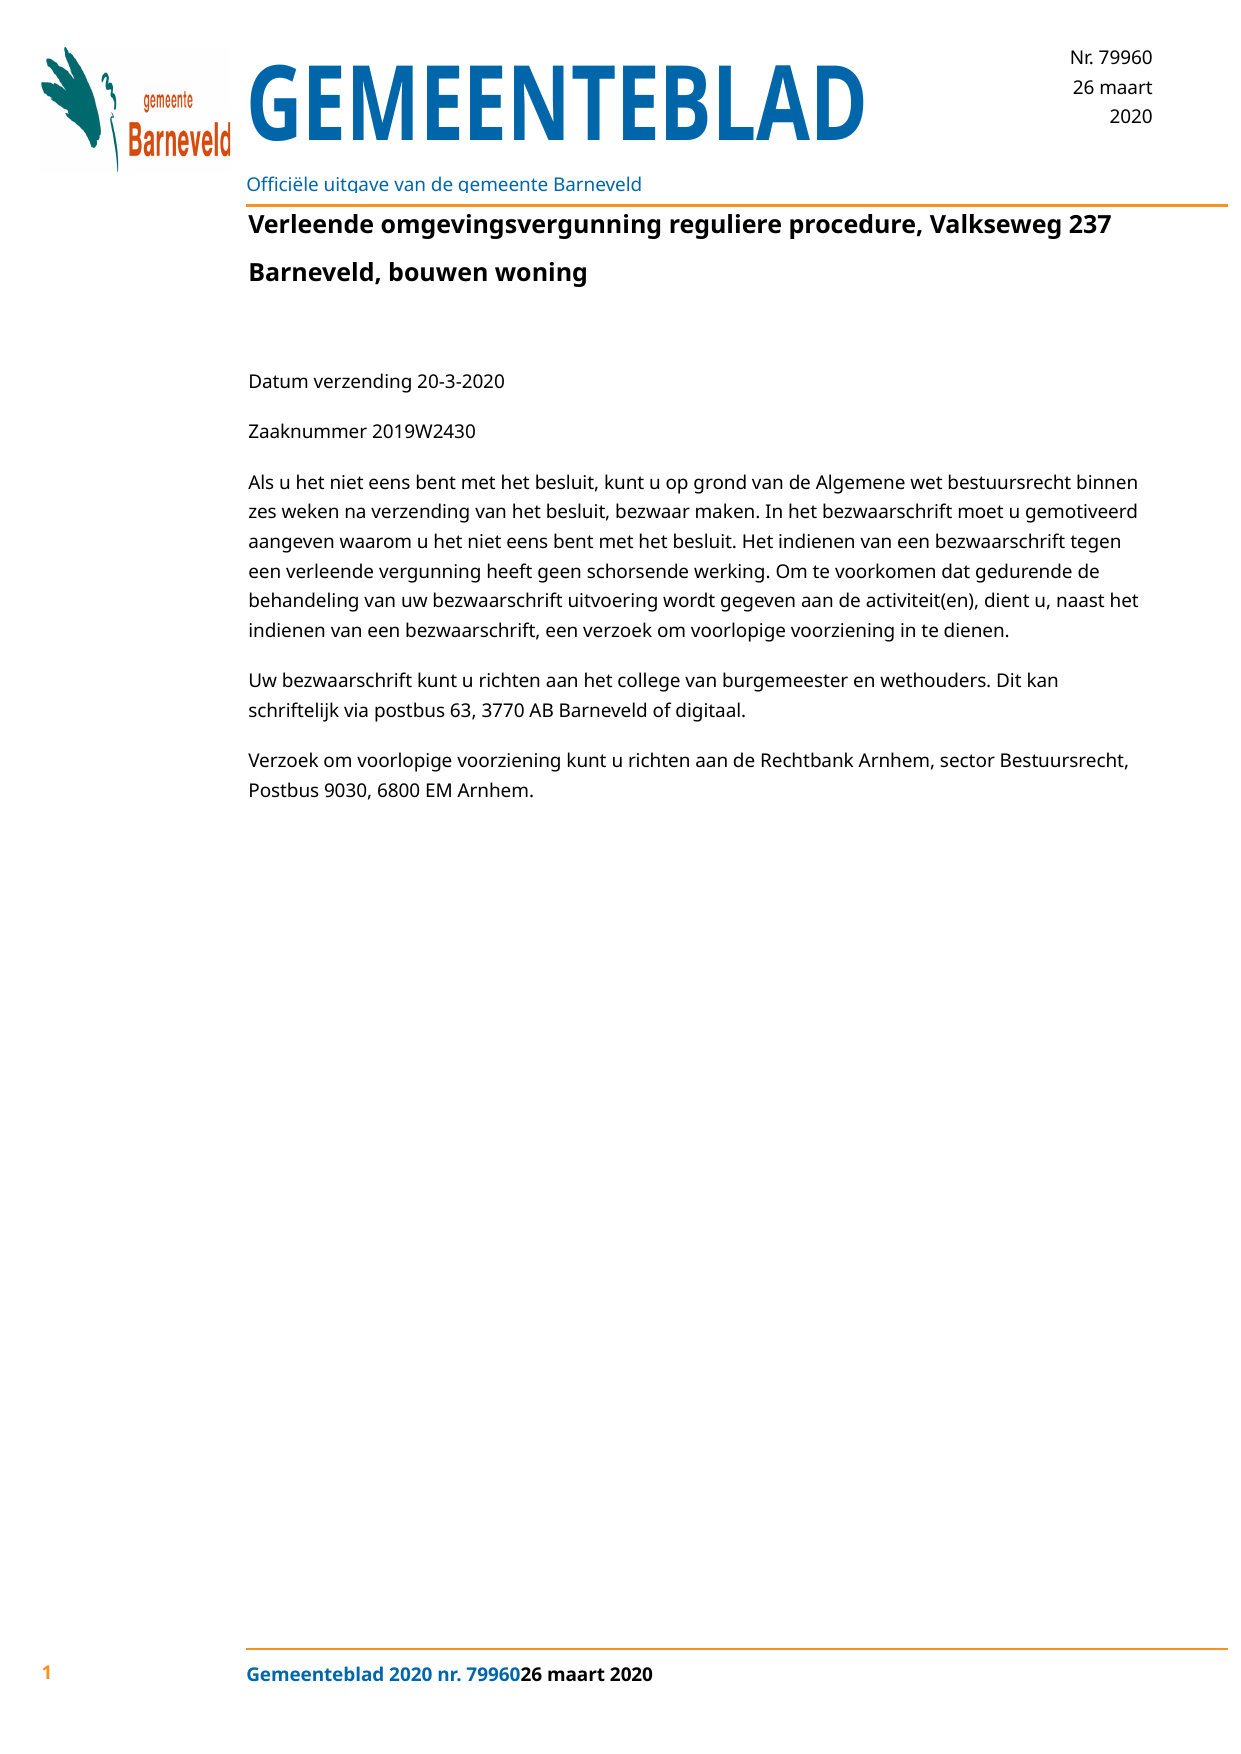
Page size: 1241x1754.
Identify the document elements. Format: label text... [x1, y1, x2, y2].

text Verzoek om voorlopige voorziening kunt u richten aan de Rechtbank Arnhem, sector Bestuursrecht, Postbus 9030, 6800 EM Arnhem. [248, 747, 1152, 803]
text Verleende omgevingsvergunning reguliere procedure, Valkseweg 237 Barneveld, bouwen woning [248, 207, 1152, 288]
text Als u het niet eens bent met het besluit, kunt u op grond van de Algemene wet bestuursrecht binnen zes weken na verzending van het besluit, bezwaar maken. In het bezwaarschrift moet u gemotiveerd aangeven waarom u het niet eens bent met het besluit. Het indienen van een bezwaarschrift tegen een verleende vergunning heeft geen schorsende werking. Om te voorkomen dat gedurende de behandeling van uw bezwaarschrift uitvoering wordt gegeven aan de activiteit(en), dient u, naast het indienen van een bezwaarschrift, een verzoek om voorlopige voorziening in te dienen. [248, 469, 1152, 643]
picture [41, 47, 231, 172]
text Zaaknummer 2019W2430 [248, 419, 1152, 444]
text Datum verzending 20-3-2020 [248, 368, 1152, 394]
text Uw bezwaarschrift kunt u richten aan het college van burgemeester en wethouders. Dit kan schriftelijk via postbus 63, 3770 AB Barneveld of digitaal. [248, 667, 1152, 723]
